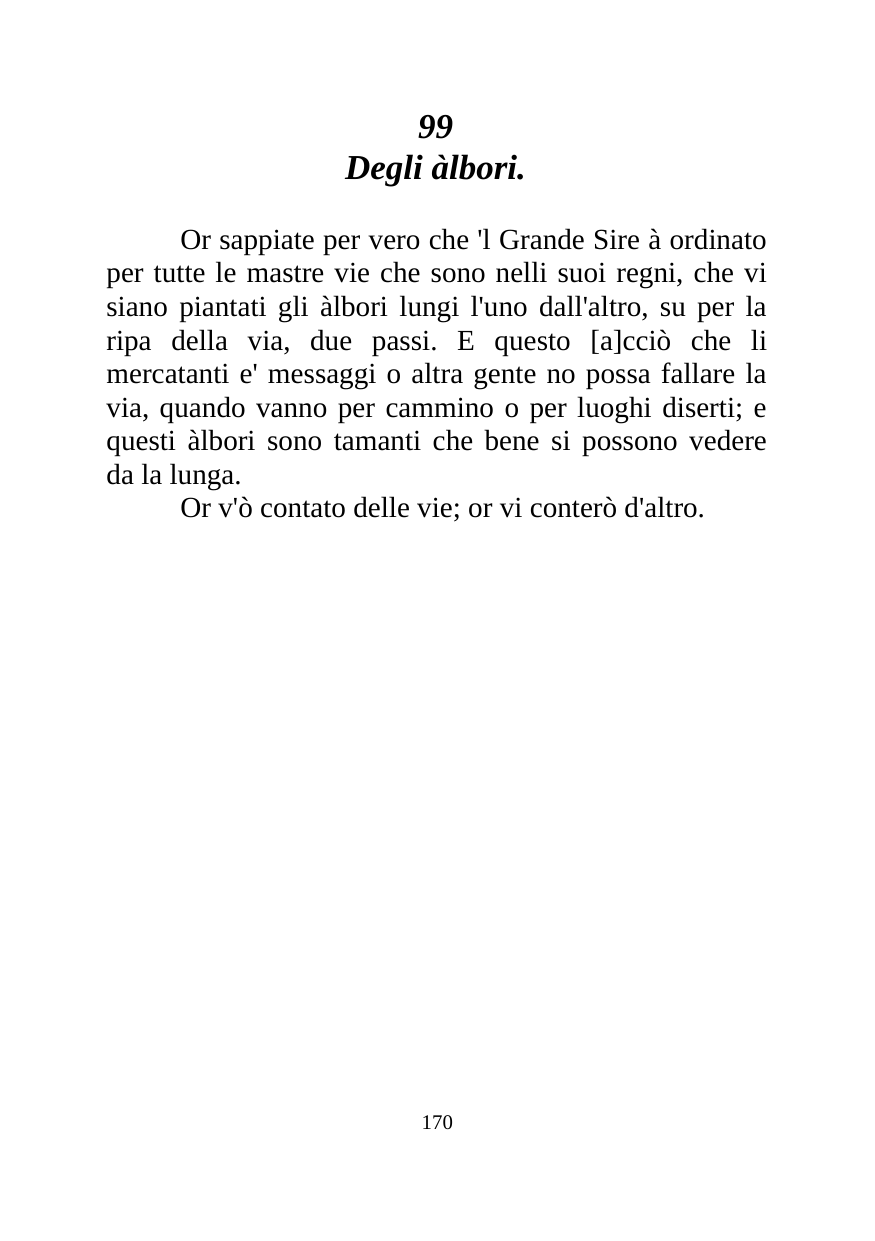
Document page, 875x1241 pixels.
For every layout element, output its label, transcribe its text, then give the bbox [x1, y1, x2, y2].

text Or sappiate per vero che 'l Grande Sire à ordinato per tutte le mastre vie che sono nelli suoi regni, che vi siano piantati gli àlbori lungi l'uno dall'altro, su per la ripa della via, due passi. E questo [a]cciò che li mercatanti e' messaggi o altra gente no possa fallare la via, quando vanno per cammino o per luoghi diserti; e questi àlbori sono tamanti che bene si possono vedere da la lunga. [106, 222, 768, 490]
text Or v'ò contato delle vie; or vi conterò d'altro. [106, 490, 768, 524]
subtitle 99 Degli àlbori. [106, 106, 768, 187]
